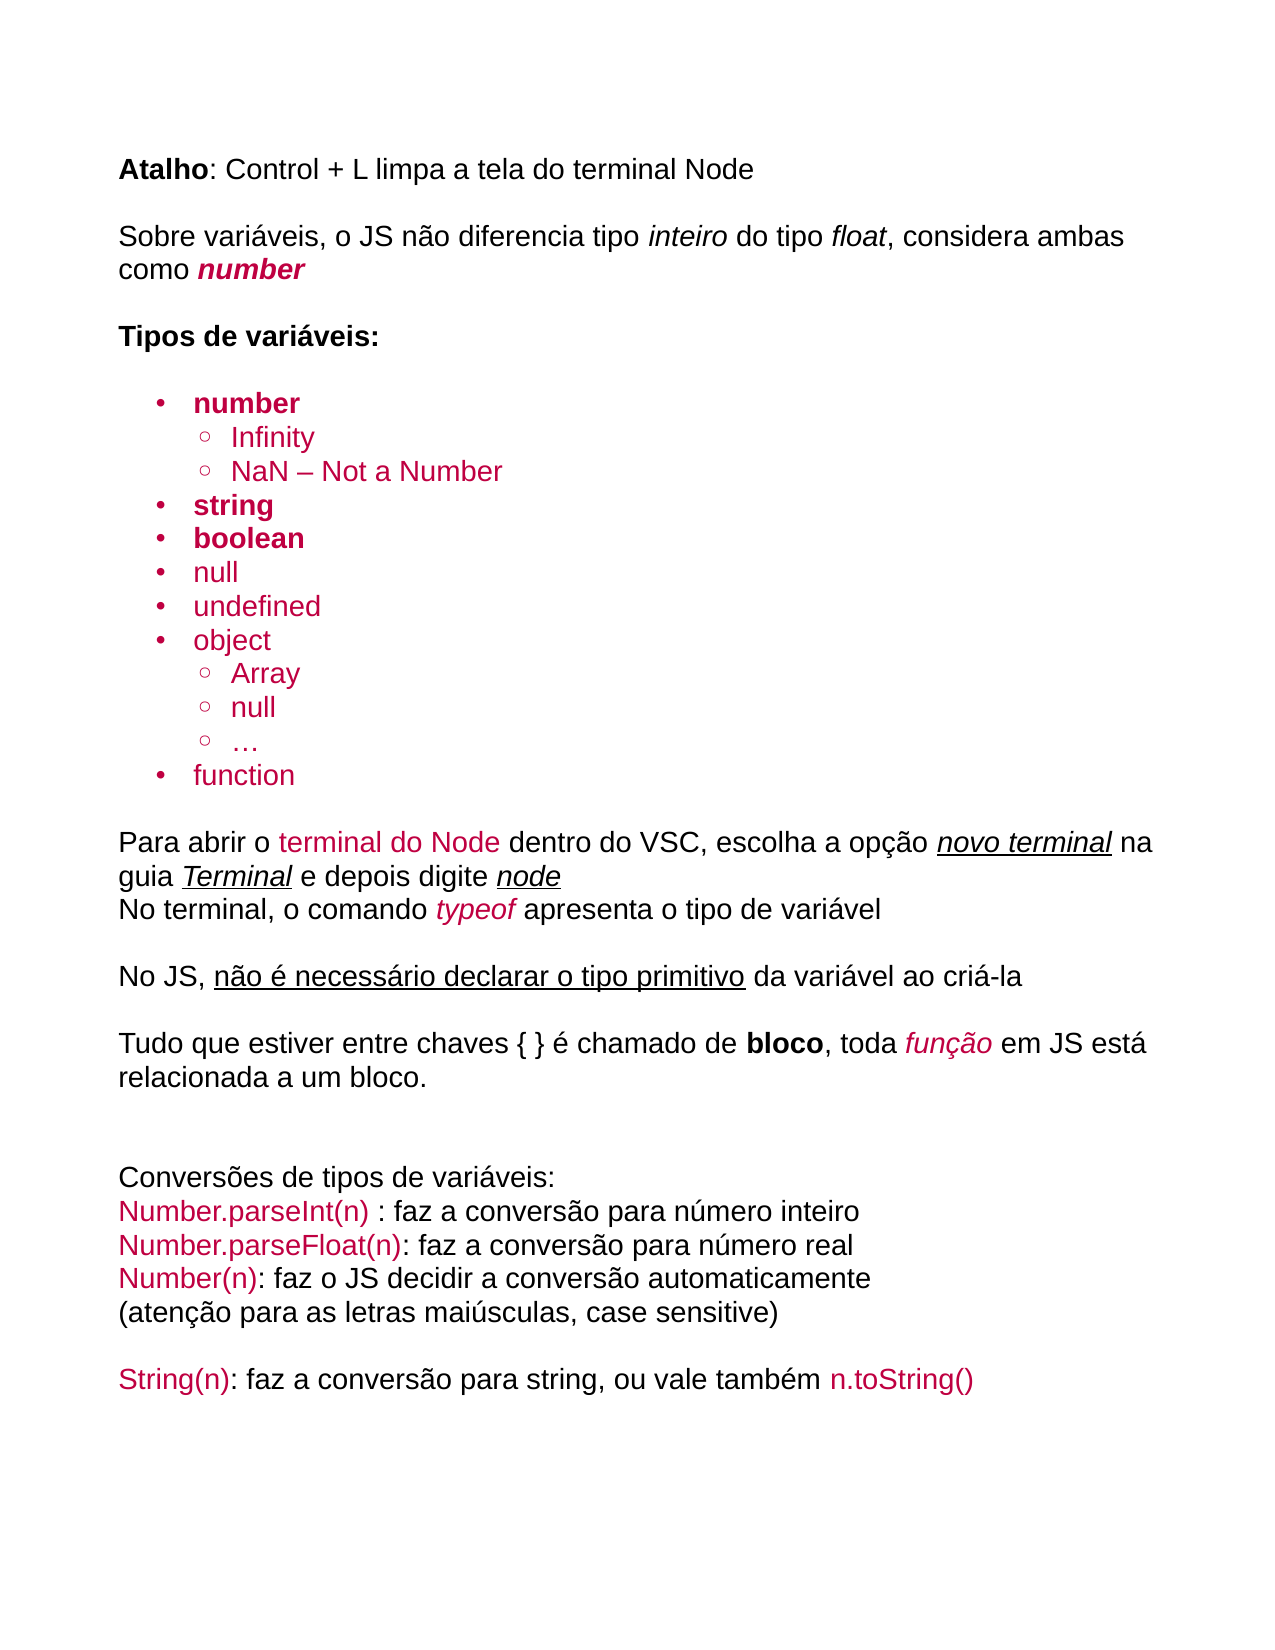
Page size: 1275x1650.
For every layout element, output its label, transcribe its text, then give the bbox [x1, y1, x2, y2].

list boolean [156, 521, 1157, 555]
text Number(n): faz o JS decidir a conversão automaticamente [118, 1261, 1157, 1294]
text Conversões de tipos de variáveis: [118, 1160, 1157, 1194]
list Array [193, 656, 1157, 690]
text Number.parseFloat(n): faz a conversão para número real [118, 1227, 1157, 1261]
text Number.parseInt(n) : faz a conversão para número inteiro [118, 1194, 1157, 1227]
list NaN – Not a Number [193, 454, 1157, 488]
text (atenção para as letras maiúsculas, case sensitive) [118, 1294, 1157, 1328]
list string [156, 488, 1157, 521]
text No JS, não é necessário declarar o tipo primitivo da variável ao criá-la [118, 959, 1157, 993]
text Sobre variáveis, o JS não diferencia tipo inteiro do tipo float, considera ambas como number [118, 219, 1181, 286]
text Atalho: Control + L limpa a tela do terminal Node [118, 152, 1181, 185]
text Para abrir o terminal do Node dentro do VSC, escolha a opção novo terminal na guia Terminal e depois digite node [118, 825, 1157, 892]
list Infinity [193, 420, 1157, 454]
list undefined [156, 589, 1157, 623]
list null [156, 555, 1157, 589]
list number [156, 386, 1157, 420]
list null [193, 690, 1157, 724]
text Tipos de variáveis: [118, 319, 1181, 353]
list function [156, 758, 1157, 791]
list … [193, 724, 1157, 758]
text Tudo que estiver entre chaves { } é chamado de bloco, toda função em JS está relacionada a um bloco. [118, 1026, 1157, 1093]
text No terminal, o comando typeof apresenta o tipo de variável [118, 892, 1157, 926]
text String(n): faz a conversão para string, ou vale também n.toString() [118, 1362, 1157, 1395]
list object [156, 623, 1157, 656]
